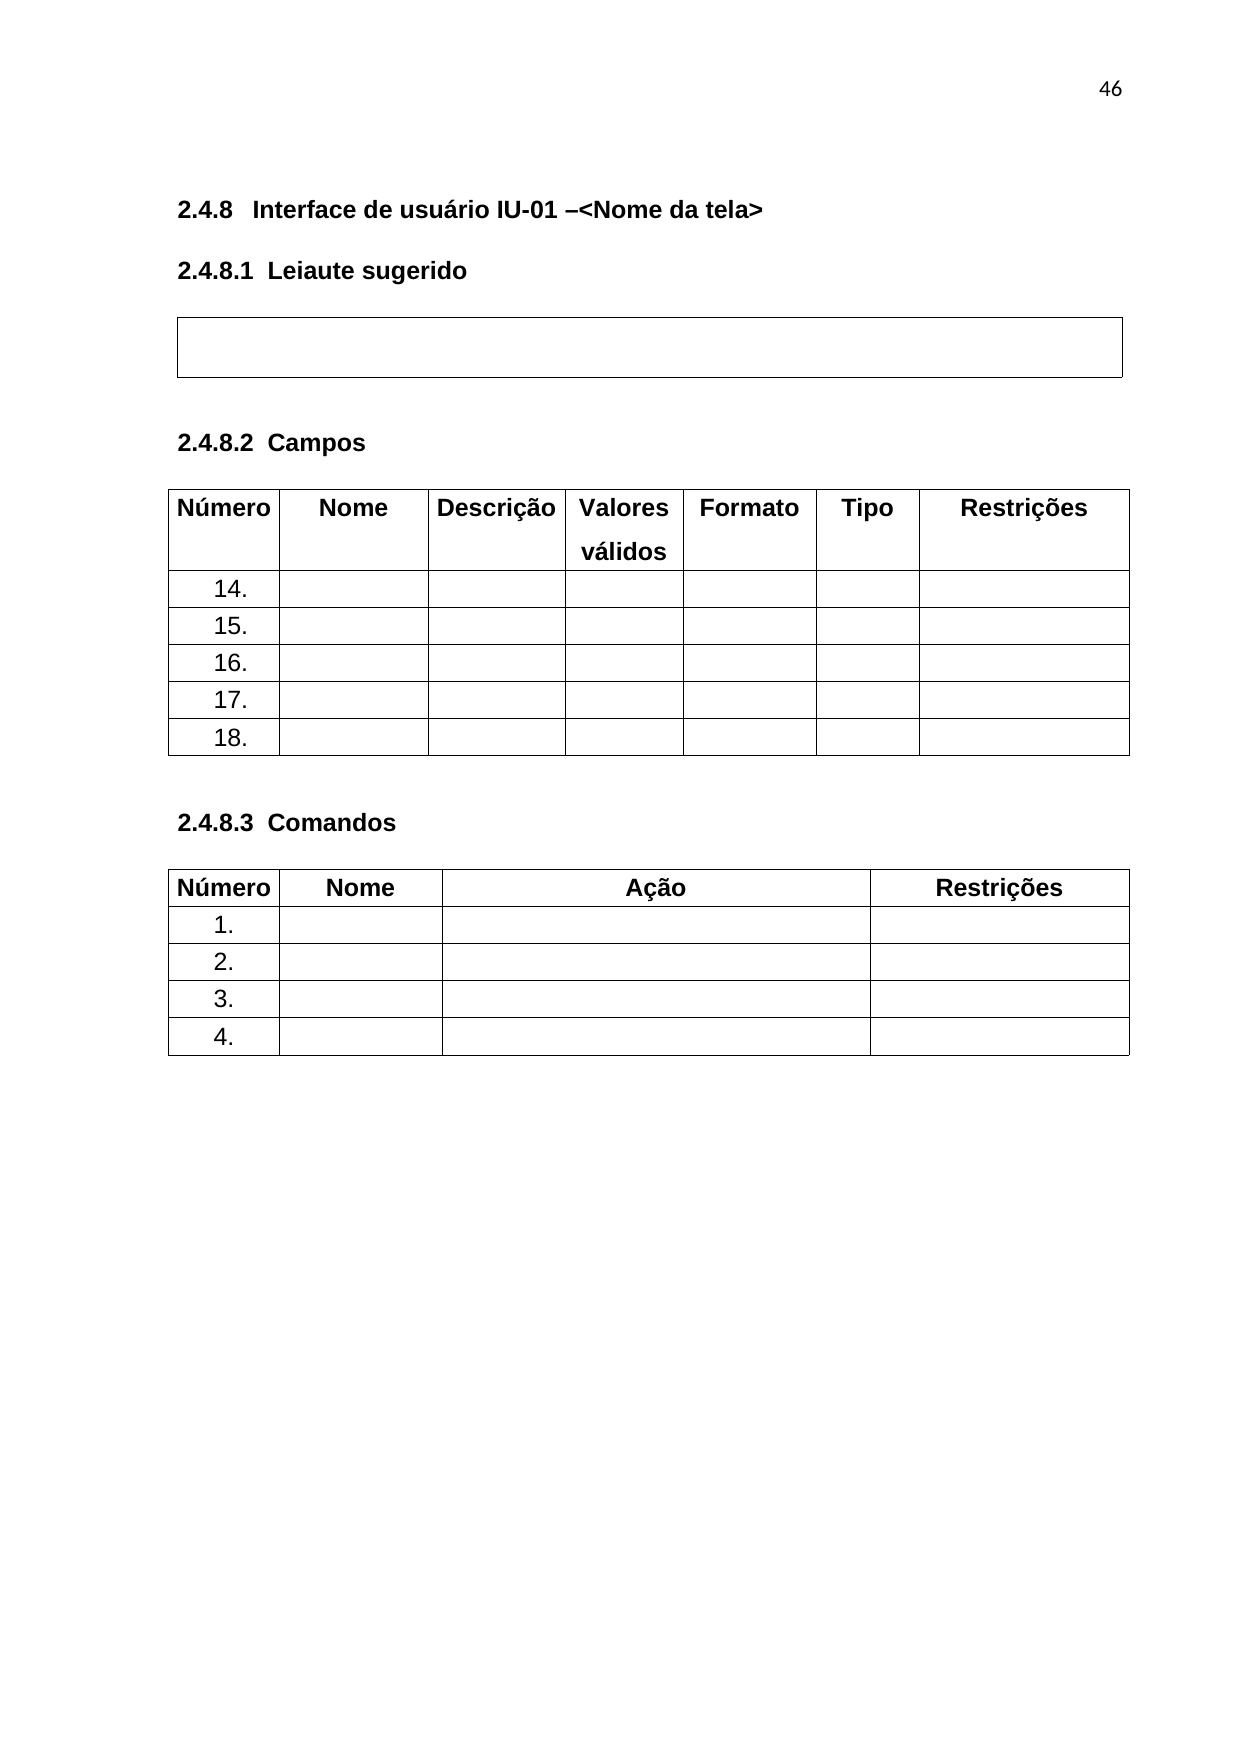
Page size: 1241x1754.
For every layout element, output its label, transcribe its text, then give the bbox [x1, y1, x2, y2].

table_header Número [169, 490, 279, 569]
table_cell [429, 571, 565, 607]
table_cell [871, 907, 1129, 943]
table_cell [429, 608, 565, 644]
table_cell [566, 571, 683, 607]
table_cell [280, 571, 428, 607]
table_cell [920, 645, 1129, 681]
table_cell [817, 608, 919, 644]
table_cell [280, 608, 428, 644]
table_cell [684, 719, 816, 755]
table_cell [817, 719, 919, 755]
table_cell [169, 608, 279, 644]
table_cell [443, 944, 870, 980]
table_cell [280, 907, 442, 943]
subtitle Leiaute sugerido [177, 256, 1122, 284]
table_cell [817, 571, 919, 607]
table_header Ação [443, 870, 870, 906]
table_cell [280, 682, 428, 718]
table_cell [684, 571, 816, 607]
table_cell [920, 608, 1129, 644]
table_header Restrições [871, 870, 1129, 906]
table_header Nome [280, 490, 428, 569]
table_cell [280, 719, 428, 755]
table_header Valores válidos [566, 490, 683, 569]
table_cell [169, 907, 279, 943]
table_cell [443, 1018, 870, 1054]
table_cell [684, 645, 816, 681]
table_cell [169, 944, 279, 980]
table_cell [684, 608, 816, 644]
subtitle Interface de usuário IU-01 –<Nome da tela> [177, 195, 1122, 224]
table_cell [684, 682, 816, 718]
table_cell [429, 645, 565, 681]
table_cell [169, 682, 279, 718]
table_cell [443, 981, 870, 1017]
table_cell [920, 571, 1129, 607]
table_cell [817, 645, 919, 681]
table_cell [871, 1018, 1129, 1054]
table_cell [429, 719, 565, 755]
table_header [178, 318, 1122, 377]
table_cell [566, 608, 683, 644]
table_cell [280, 944, 442, 980]
subtitle Comandos [177, 808, 1122, 836]
table_cell [920, 682, 1129, 718]
table_cell [871, 981, 1129, 1017]
table_header Número [169, 870, 279, 906]
table_header Nome [280, 870, 442, 906]
subtitle Campos [177, 428, 1122, 457]
table_header Formato [684, 490, 816, 569]
table_cell [280, 645, 428, 681]
table_cell [817, 682, 919, 718]
table_cell [169, 981, 279, 1017]
table_cell [429, 682, 565, 718]
table_header Descrição [429, 490, 565, 569]
table_cell [169, 719, 279, 755]
table_cell [280, 1018, 442, 1054]
table_cell [920, 719, 1129, 755]
table_cell [169, 571, 279, 607]
table_cell [871, 944, 1129, 980]
table_header Restrições [920, 490, 1129, 569]
table_cell [169, 645, 279, 681]
table_cell [566, 719, 683, 755]
table_header Tipo [817, 490, 919, 569]
table_cell [169, 1018, 279, 1054]
table_cell [443, 907, 870, 943]
table_cell [566, 682, 683, 718]
table_cell [566, 645, 683, 681]
table_cell [280, 981, 442, 1017]
